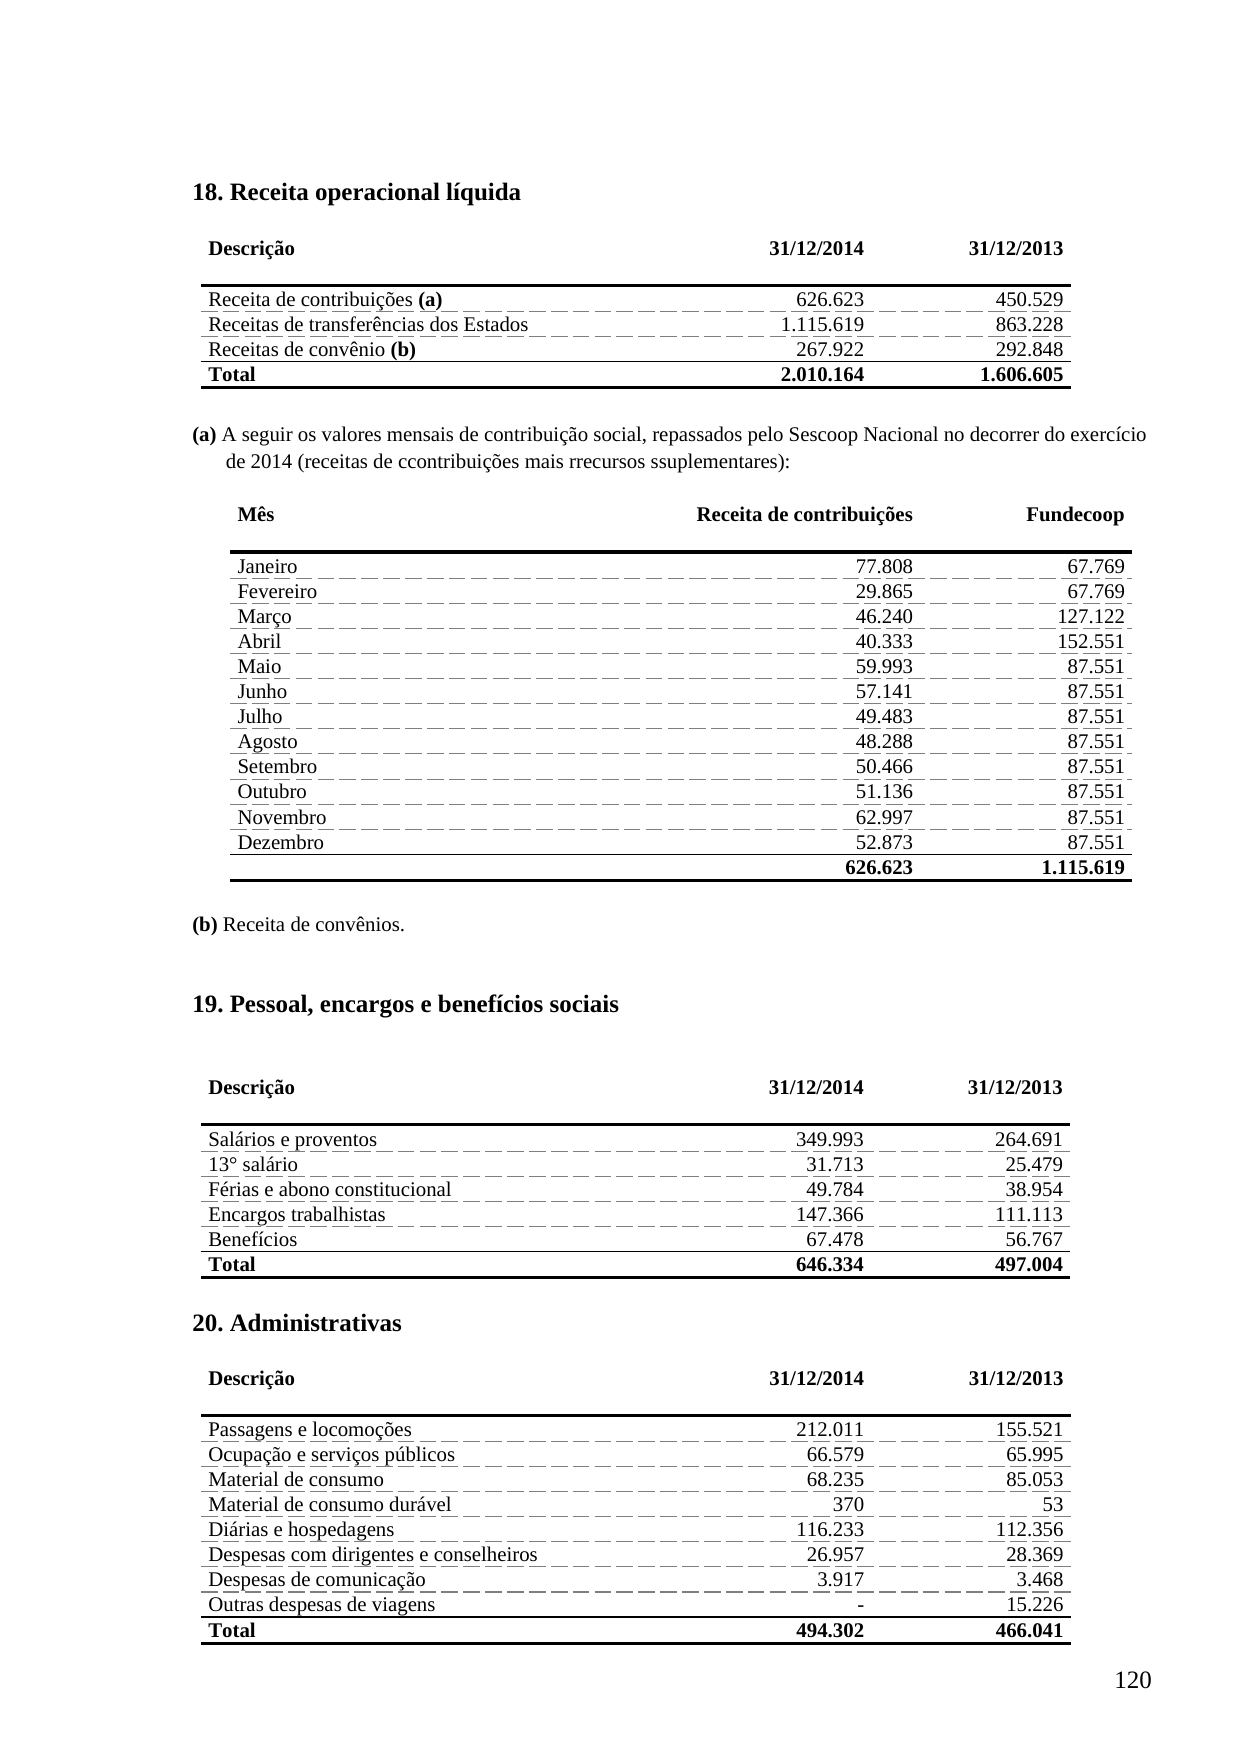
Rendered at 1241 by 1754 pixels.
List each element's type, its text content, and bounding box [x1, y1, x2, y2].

table_cell 59.993 [609, 653, 920, 678]
title 19. Pessoal, encargos e benefícios sociais [192, 989, 1152, 1018]
table_header 31/12/2013 [871, 1075, 1070, 1099]
table_cell 863.228 [871, 311, 1071, 336]
table_cell 28.369 [871, 1541, 1071, 1566]
table_cell 152.551 [920, 628, 1132, 653]
table_cell 450.529 [871, 287, 1071, 311]
table_cell Outubro [230, 779, 609, 803]
table_cell 49.784 [672, 1176, 871, 1201]
table_cell 267.922 [672, 336, 871, 361]
table_cell 212.011 [672, 1417, 871, 1441]
table_cell 116.233 [672, 1516, 871, 1541]
table_header 31/12/2013 [871, 1365, 1071, 1389]
text (b) Receita de convênios. [192, 909, 1152, 936]
table_cell 68.235 [672, 1466, 871, 1491]
table_cell 1.115.619 [920, 855, 1132, 879]
table_cell 1.606.605 [871, 362, 1071, 386]
table_cell [201, 260, 672, 284]
table_cell 127.122 [920, 603, 1132, 628]
table_cell 155.521 [871, 1417, 1071, 1441]
table_cell Fevereiro [230, 578, 609, 603]
table_cell 87.551 [920, 829, 1132, 854]
table_cell [609, 526, 920, 550]
table_cell Material de consumo [201, 1466, 672, 1491]
table_cell Benefícios [201, 1226, 672, 1251]
table_cell 13° salário [201, 1151, 672, 1176]
text 18. Receita operacional líquida [192, 177, 1152, 206]
table_cell 3.917 [672, 1566, 871, 1591]
table_cell Despesas de comunicação [201, 1566, 672, 1591]
table_cell 67.478 [672, 1226, 871, 1251]
table_cell Total [201, 362, 672, 386]
table_cell 466.041 [871, 1618, 1071, 1642]
table_cell Junho [230, 678, 609, 703]
table_cell 87.551 [920, 653, 1132, 678]
table_cell Total [201, 1618, 672, 1642]
table_cell 77.808 [609, 554, 920, 578]
table_cell 87.551 [920, 779, 1132, 803]
table_cell 51.136 [609, 779, 920, 803]
table_cell 87.551 [920, 753, 1132, 778]
table_cell 49.483 [609, 703, 920, 728]
table_cell 48.288 [609, 728, 920, 753]
table_cell 112.356 [871, 1516, 1071, 1541]
table_cell - [672, 1591, 871, 1616]
table_cell Julho [230, 703, 609, 728]
table_cell 2.010.164 [672, 362, 871, 386]
table_cell 56.767 [871, 1226, 1070, 1251]
table_cell 67.769 [920, 554, 1132, 578]
table_cell Férias e abono constitucional [201, 1176, 672, 1201]
table_cell 626.623 [609, 855, 920, 879]
table_cell 53 [871, 1491, 1071, 1516]
table_cell Encargos trabalhistas [201, 1201, 672, 1226]
table_cell 3.468 [871, 1566, 1071, 1591]
table_cell Maio [230, 653, 609, 678]
table_cell Diárias e hospedagens [201, 1516, 672, 1541]
table_header 31/12/2014 [672, 1365, 871, 1389]
table_cell 25.479 [871, 1151, 1070, 1176]
table_cell [672, 1099, 871, 1123]
table_cell Despesas com dirigentes e conselheiros [201, 1541, 672, 1566]
table_cell 494.302 [672, 1618, 871, 1642]
table_cell [871, 260, 1071, 284]
table_cell 62.997 [609, 804, 920, 829]
table_cell 26.957 [672, 1541, 871, 1566]
table_cell 31.713 [672, 1151, 871, 1176]
table_cell 57.141 [609, 678, 920, 703]
table_cell 46.240 [609, 603, 920, 628]
table_cell Abril [230, 628, 609, 653]
table_cell Total [201, 1252, 672, 1276]
table_cell 147.366 [672, 1201, 871, 1226]
table_cell [672, 1390, 871, 1413]
table_cell Receita de contribuições (a) [201, 287, 672, 311]
table_cell [672, 260, 871, 284]
table_cell Outras despesas de viagens [201, 1591, 672, 1616]
table_cell 85.053 [871, 1466, 1071, 1491]
table_cell Dezembro [230, 829, 609, 854]
table_cell 29.865 [609, 578, 920, 603]
table_header Fundecoop [920, 502, 1132, 526]
table_cell Receitas de transferências dos Estados [201, 311, 672, 336]
table_cell Agosto [230, 728, 609, 753]
table_cell 40.333 [609, 628, 920, 653]
table_header 31/12/2014 [672, 1075, 871, 1099]
table_cell [230, 526, 609, 550]
table_cell Salários e proventos [201, 1126, 672, 1151]
table_header Descrição [201, 1365, 672, 1389]
table_cell 626.623 [672, 287, 871, 311]
table_cell 292.848 [871, 336, 1071, 361]
table_cell Ocupação e serviços públicos [201, 1441, 672, 1466]
table_cell 1.115.619 [672, 311, 871, 336]
table_cell 264.691 [871, 1126, 1070, 1151]
table_cell Receitas de convênio (b) [201, 336, 672, 361]
table_cell 38.954 [871, 1176, 1070, 1201]
table_cell 50.466 [609, 753, 920, 778]
table_cell [871, 1099, 1070, 1123]
table_cell 87.551 [920, 728, 1132, 753]
table_cell [871, 1390, 1071, 1413]
table_cell [230, 855, 609, 879]
table_header 31/12/2013 [871, 236, 1071, 260]
table_cell 65.995 [871, 1441, 1071, 1466]
table_cell 87.551 [920, 678, 1132, 703]
table_cell 111.113 [871, 1201, 1070, 1226]
table_cell 52.873 [609, 829, 920, 854]
table_cell [920, 526, 1132, 550]
table_cell 66.579 [672, 1441, 871, 1466]
table_header Mês [230, 502, 609, 526]
table_cell Setembro [230, 753, 609, 778]
table_cell Material de consumo durável [201, 1491, 672, 1516]
table_cell 646.334 [672, 1252, 871, 1276]
table_header Descrição [201, 236, 672, 260]
table_header Receita de contribuições [609, 502, 920, 526]
table_header Descrição [201, 1075, 672, 1099]
table_cell 497.004 [871, 1252, 1070, 1276]
text (a) A seguir os valores mensais de contribuição social, repassados pelo Sescoop Nacional no decorrer do exercício de 2014 (receitas de ccontribuições mais rrecursos ssuplementares): [192, 418, 1152, 473]
table_cell Março [230, 603, 609, 628]
table_cell Novembro [230, 804, 609, 829]
table_cell 87.551 [920, 804, 1132, 829]
table_cell 349.993 [672, 1126, 871, 1151]
table_cell Janeiro [230, 554, 609, 578]
table_cell 67.769 [920, 578, 1132, 603]
table_cell 370 [672, 1491, 871, 1516]
table_cell 87.551 [920, 703, 1132, 728]
table_header 31/12/2014 [672, 236, 871, 260]
table_cell [201, 1099, 672, 1123]
text 20. Administrativas [192, 1308, 1152, 1337]
table_cell Passagens e locomoções [201, 1417, 672, 1441]
table_cell [201, 1390, 672, 1413]
table_cell 15.226 [871, 1591, 1071, 1616]
